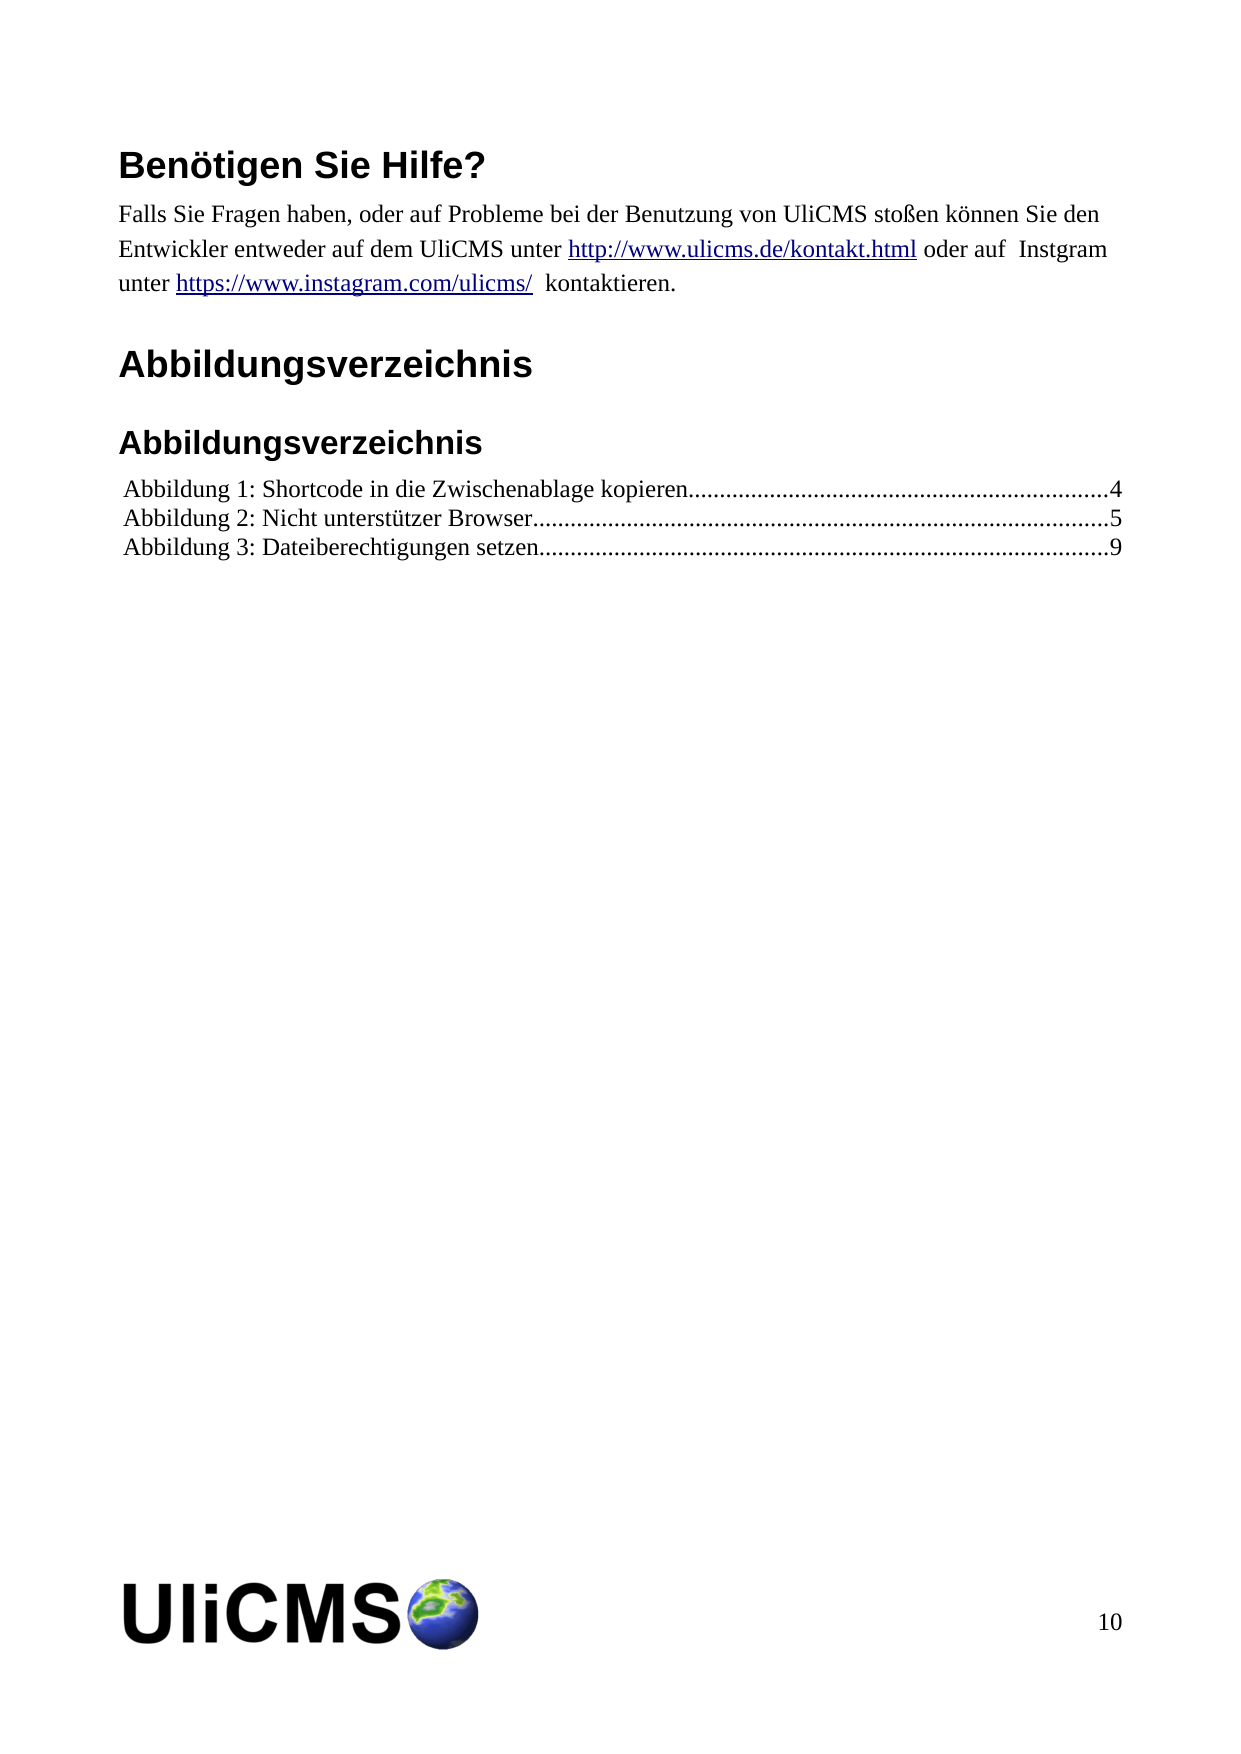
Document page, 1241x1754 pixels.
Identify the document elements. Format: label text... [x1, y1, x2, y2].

text Abbildung 2: Nicht unterstützer Browser 5 [118, 503, 1122, 532]
text Abbildung 1: Shortcode in die Zwischenablage kopieren 4 [118, 474, 1122, 503]
subtitle Abbildungsverzeichnis [118, 423, 1122, 462]
subtitle Benötigen Sie Hilfe? [118, 143, 1122, 187]
text Falls Sie Fragen haben, oder auf Probleme bei der Benutzung von UliCMS stoßen können Sie den Entwickler entweder auf dem UliCMS unter http://www.ulicms.de/kontakt.html oder auf Instgram unter https://www.instagram.com/ulicms/ kontaktieren. [118, 199, 1122, 297]
text Abbildung 3: Dateiberechtigungen setzen 9 [118, 532, 1122, 561]
subtitle Abbildungsverzeichnis [118, 342, 1122, 386]
picture [118, 1578, 479, 1652]
